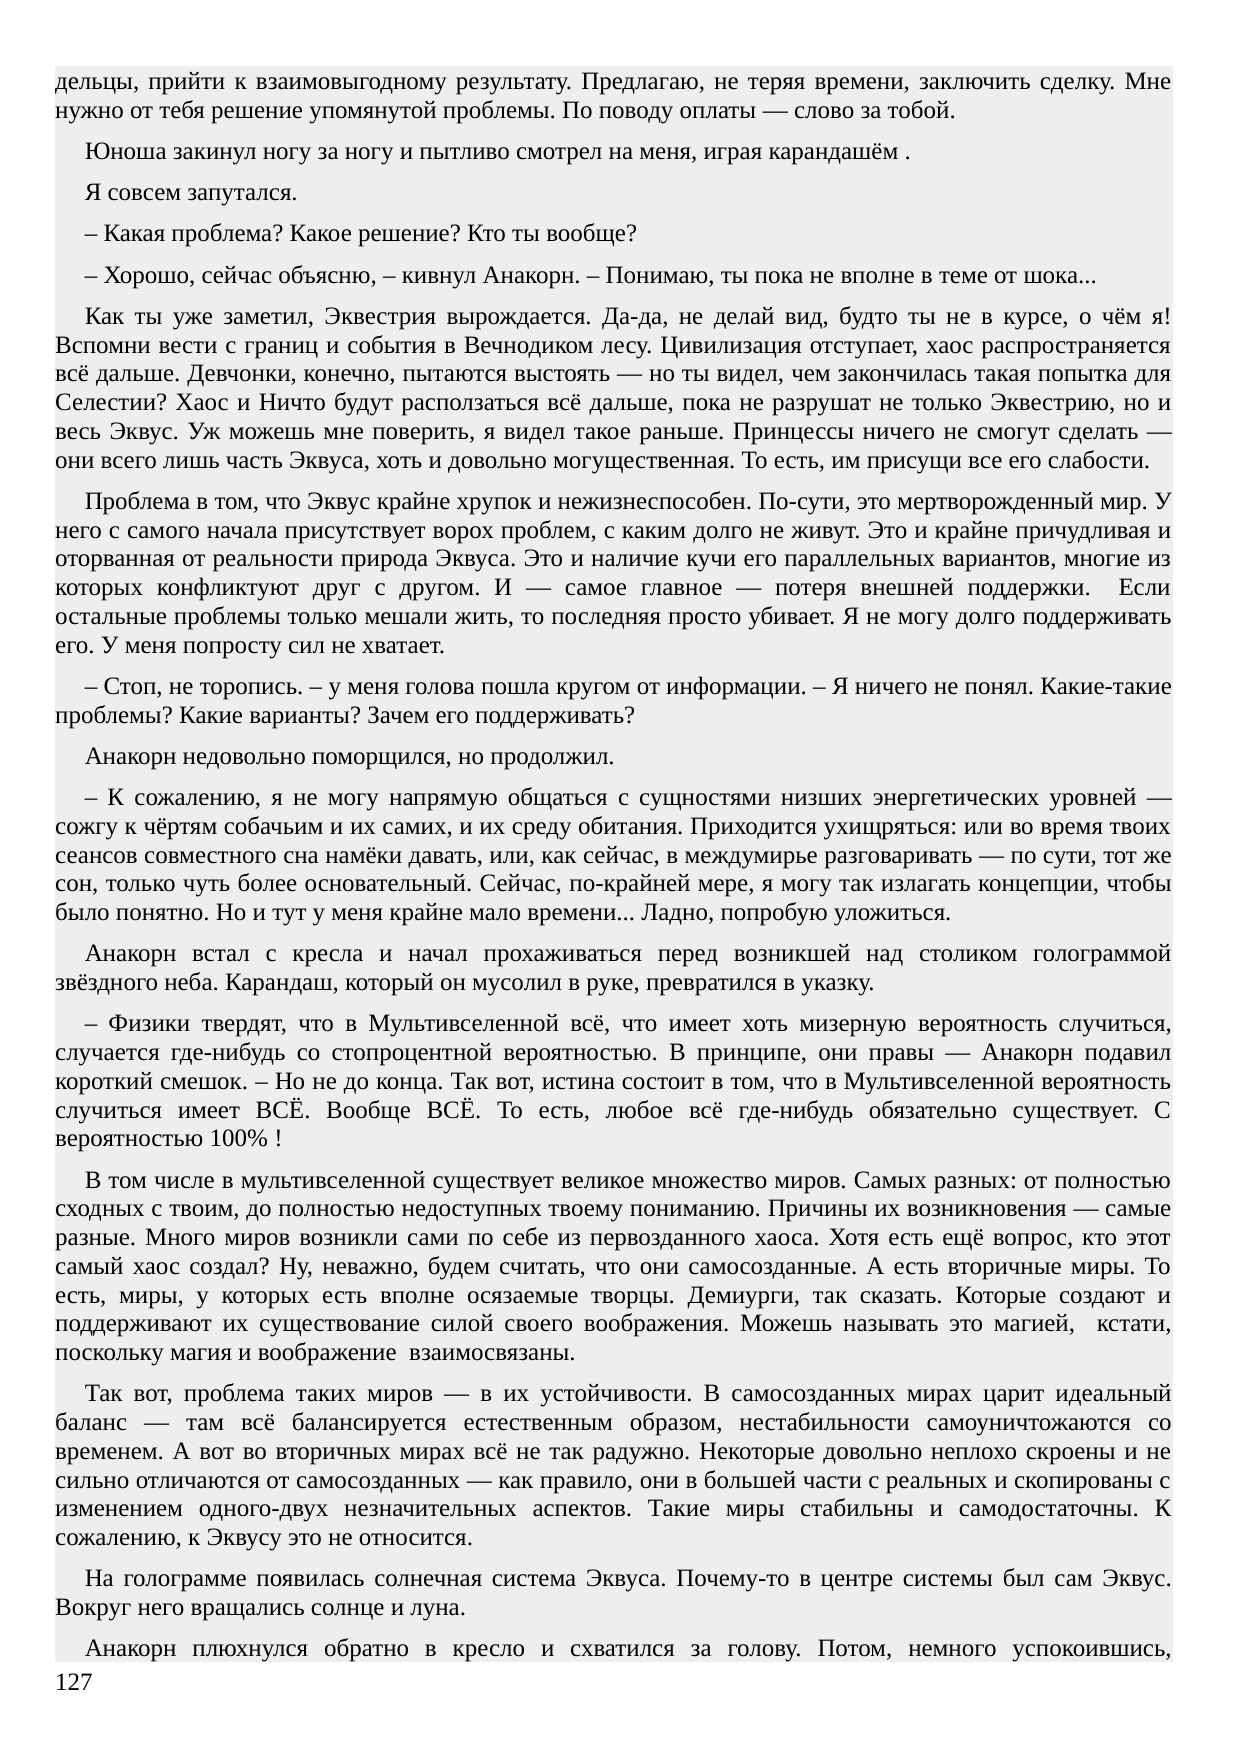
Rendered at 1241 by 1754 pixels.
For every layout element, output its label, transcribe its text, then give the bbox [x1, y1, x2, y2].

text Анакорн плюхнулся обратно в кресло и схватился за голову. Потом, немного успокоившись, [55, 1633, 1173, 1662]
text – Какая проблема? Какое решение? Кто ты вообще? [55, 218, 1173, 247]
text дельцы, прийти к взаимовыгодному результату. Предлагаю, не теряя времени, заключить сделку. Мне нужно от тебя решение упомянутой проблемы. По поводу оплаты — слово за тобой. [55, 66, 1173, 123]
text Проблема в том, что Эквус крайне хрупок и нежизнеспособен. По-сути, это мертворожденный мир. У него с самого начала присутствует ворох проблем, с каким долго не живут. Это и крайне причудливая и оторванная от реальности природа Эквуса. Это и наличие кучи его параллельных вариантов, многие из которых конфликтуют друг с другом. И — самое главное — потеря внешней поддержки. Если остальные проблемы только мешали жить, то последняя просто убивает. Я не могу долго поддерживать его. У меня попросту сил не хватает. [55, 486, 1173, 658]
text Юноша закинул ногу за ногу и пытливо смотрел на меня, играя карандашём . [55, 136, 1173, 165]
text На голограмме появилась солнечная система Эквуса. Почему-то в центре системы был сам Эквус. Вокруг него вращались солнце и луна. [55, 1563, 1173, 1621]
text В том числе в мультивселенной существует великое множество миров. Самых разных: от полностью сходных с твоим, до полностью недоступных твоему пониманию. Причины их возникновения — самые разные. Много миров возникли сами по себе из первозданного хаоса. Хотя есть ещё вопрос, кто этот самый хаос создал? Ну, неважно, будем считать, что они самосозданные. А есть вторичные миры. То есть, миры, у которых есть вполне осязаемые творцы. Демиурги, так сказать. Которые создают и поддерживают их существование силой своего воображения. Можешь называть это магией, кстати, поскольку магия и воображение взаимосвязаны. [55, 1165, 1173, 1366]
text – Хорошо, сейчас объясню, – кивнул Анакорн. – Понимаю, ты пока не вполне в теме от шока... [55, 260, 1173, 288]
text Анакорн недовольно поморщился, но продолжил. [55, 741, 1173, 770]
text – Стоп, не торопись. – у меня голова пошла кругом от информации. – Я ничего не понял. Какие-такие проблемы? Какие варианты? Зачем его поддерживать? [55, 671, 1173, 728]
text – К сожалению, я не могу напрямую общаться с сущностями низших энергетических уровней — сожгу к чёртям собачьим и их самих, и их среду обитания. Приходится ухищряться: или во время твоих сеансов совместного сна намёки давать, или, как сейчас, в междумирье разговаривать — по сути, тот же сон, только чуть более основательный. Сейчас, по-крайней мере, я могу так излагать концепции, чтобы было понятно. Но и тут у меня крайне мало времени... Ладно, попробую уложиться. [55, 782, 1173, 926]
text Как ты уже заметил, Эквестрия вырождается. Да-да, не делай вид, будто ты не в курсе, о чём я! Вспомни вести с границ и события в Вечнодиком лесу. Цивилизация отступает, хаос распространяется всё дальше. Девчонки, конечно, пытаются выстоять — но ты видел, чем закончилась такая попытка для Селестии? Хаос и Ничто будут расползаться всё дальше, пока не разрушат не только Эквестрию, но и весь Эквус. Уж можешь мне поверить, я видел такое раньше. Принцессы ничего не смогут сделать — они всего лишь часть Эквуса, хоть и довольно могущественная. То есть, им присущи все его слабости. [55, 301, 1173, 473]
text Так вот, проблема таких миров — в их устойчивости. В самосозданных мирах царит идеальный баланс — там всё балансируется естественным образом, нестабильности самоуничтожаются со временем. А вот во вторичных мирах всё не так радужно. Некоторые довольно неплохо скроены и не сильно отличаются от самосозданных — как правило, они в большей части с реальных и скопированы с изменением одного-двух незначительных аспектов. Такие миры стабильны и самодостаточны. К сожалению, к Эквусу это не относится. [55, 1378, 1173, 1551]
text Анакорн встал с кресла и начал прохаживаться перед возникшей над столиком голограммой звёздного неба. Карандаш, который он мусолил в руке, превратился в указку. [55, 938, 1173, 996]
text – Физики твердят, что в Мультивселенной всё, что имеет хоть мизерную вероятность случиться, случается где-нибудь со стопроцентной вероятностью. В принципе, они правы — Анакорн подавил короткий смешок. – Но не до конца. Так вот, истина состоит в том, что в Мультивселенной вероятность случиться имеет ВСЁ. Вообще ВСЁ. То есть, любое всё где-нибудь обязательно существует. С вероятностью 100% ! [55, 1008, 1173, 1152]
text Я совсем запутался. [55, 177, 1173, 206]
